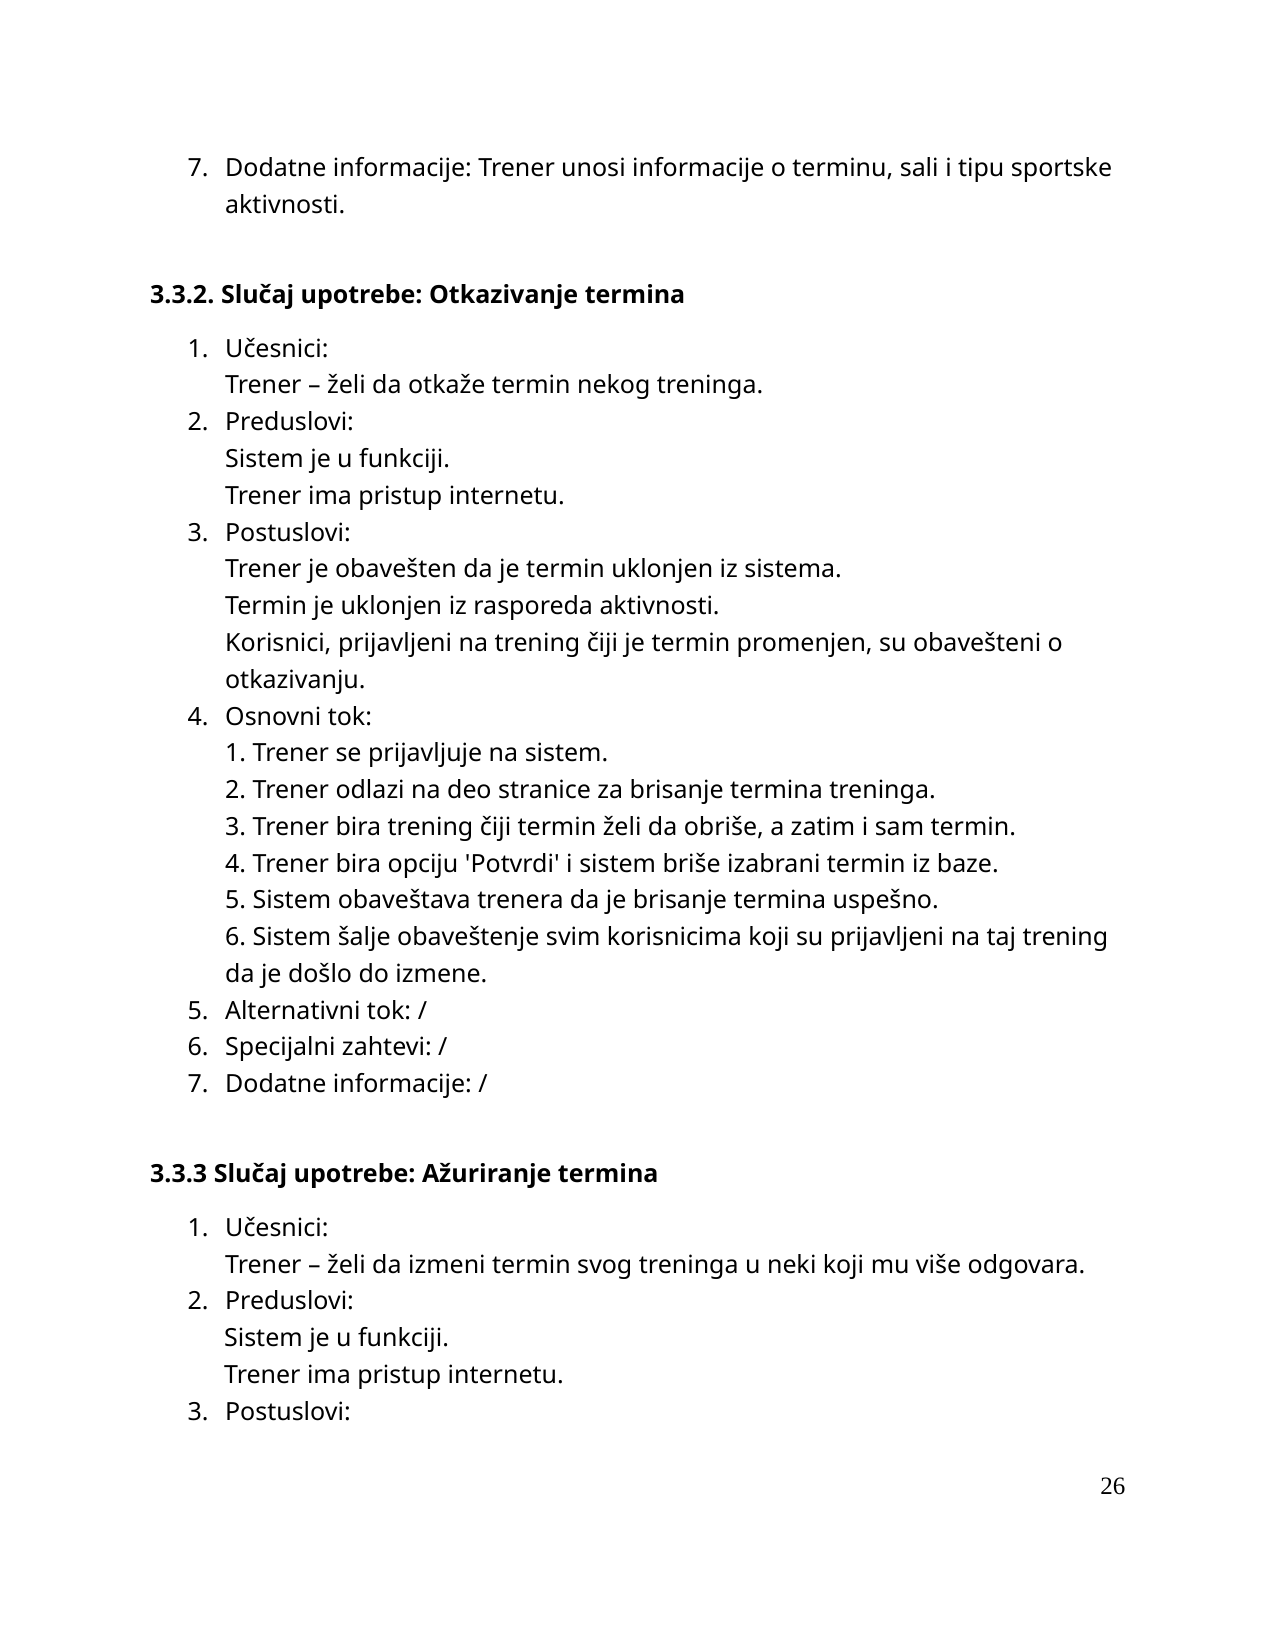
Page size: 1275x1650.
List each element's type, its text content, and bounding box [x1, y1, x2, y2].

list Učesnici: [187, 330, 1125, 364]
text Trener ima pristup internetu. [150, 1357, 1125, 1391]
list Specijalni zahtevi: / [187, 1029, 1125, 1063]
text 4. Trener bira opciju 'Potvrdi' i sistem briše izabrani termin iz baze. [225, 845, 1125, 879]
text 3. Trener bira trening čiji termin želi da obriše, a zatim i sam termin. [225, 808, 1125, 842]
list Dodatne informacije: / [187, 1066, 1125, 1100]
list Alternativni tok: / [187, 992, 1125, 1026]
list Trener je obavešten da je termin uklonjen iz sistema. [225, 551, 1125, 585]
list Trener – želi da izmeni termin svog treninga u neki koji mu više odgovara. [225, 1246, 1125, 1280]
list Termin je uklonjen iz rasporeda aktivnosti. [225, 588, 1125, 622]
text 1. Trener se prijavljuje na sistem. [225, 735, 1125, 769]
list Sistem je u funkciji. [225, 441, 1125, 475]
text 5. Sistem obaveštava trenera da je brisanje termina uspešno. [225, 882, 1125, 916]
list Postuslovi: [187, 1393, 1125, 1427]
list Dodatne informacije: Trener unosi informacije o terminu, sali i tipu sportske aktivnosti. [187, 150, 1125, 221]
list Preduslovi: [187, 404, 1125, 438]
list Preduslovi: [187, 1283, 1125, 1317]
list Trener ima pristup internetu. [225, 477, 1125, 512]
text 3.3.3 Slučaj upotrebe: Ažuriranje termina [150, 1156, 1125, 1190]
text 2. Trener odlazi na deo stranice za brisanje termina treninga. [225, 772, 1125, 806]
list Osnovni tok: [187, 698, 1125, 732]
list Učesnici: [187, 1209, 1125, 1243]
list Postuslovi: [187, 514, 1125, 548]
list Trener – želi da otkaže termin nekog treninga. [225, 367, 1125, 401]
text 3.3.2. Slučaj upotrebe: Otkazivanje termina [150, 277, 1125, 311]
text Sistem je u funkciji. [150, 1320, 1125, 1354]
list Korisnici, prijavljeni na trening čiji je termin promenjen, su obavešteni o otkazivanju. [225, 624, 1125, 695]
text 6. Sistem šalje obaveštenje svim korisnicima koji su prijavljeni na taj trening da je došlo do izmene. [225, 919, 1125, 989]
